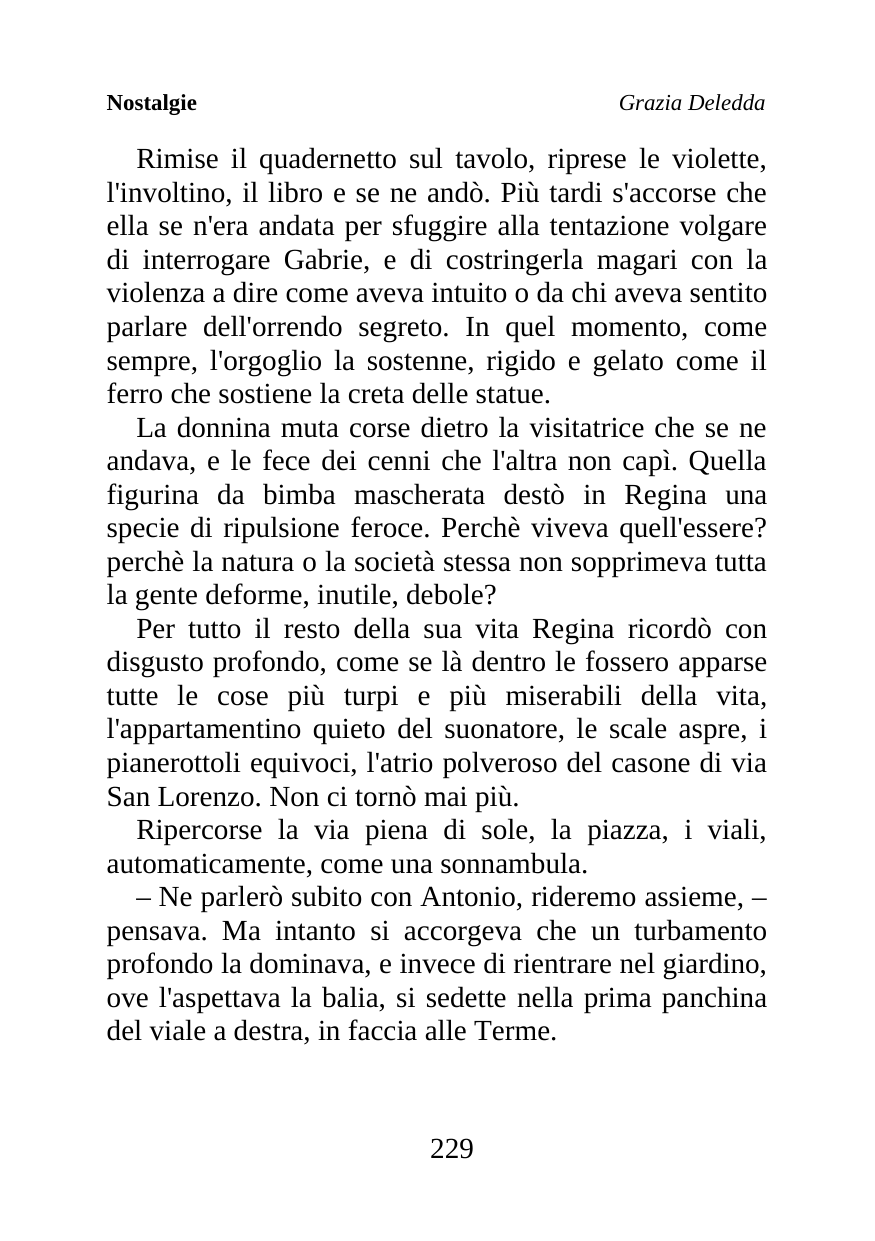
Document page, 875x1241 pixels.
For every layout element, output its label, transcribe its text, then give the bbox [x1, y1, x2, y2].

text – Ne parlerò subito con Antonio, rideremo assieme, – pensava. Ma intanto si accorgeva che un turbamento profondo la dominava, e invece di rientrare nel giardino, ove l'aspettava la balia, si sedette nella prima panchina del viale a destra, in faccia alle Terme. [106, 879, 768, 1047]
text La donnina muta corse dietro la visitatrice che se ne andava, e le fece dei cenni che l'altra non capì. Quella figurina da bimba mascherata destò in Regina una specie di ripulsione feroce. Perchè viveva quell'essere? perchè la natura o la società stessa non sopprimeva tutta la gente deforme, inutile, debole? [106, 410, 768, 611]
text Ripercorse la via piena di sole, la piazza, i viali, automaticamente, come una sonnambula. [106, 812, 768, 879]
text Rimise il quadernetto sul tavolo, riprese le violette, l'involtino, il libro e se ne andò. Più tardi s'accorse che ella se n'era andata per sfuggire alla tentazione volgare di interrogare Gabrie, e di costringerla magari con la violenza a dire come aveva intuito o da chi aveva sentito parlare dell'orrendo segreto. In quel momento, come sempre, l'orgoglio la sostenne, rigido e gelato come il ferro che sostiene la creta delle statue. [106, 141, 768, 410]
text Per tutto il resto della sua vita Regina ricordò con disgusto profondo, come se là dentro le fossero apparse tutte le cose più turpi e più miserabili della vita, l'appartamentino quieto del suonatore, le scale aspre, i pianerottoli equivoci, l'atrio polveroso del casone di via San Lorenzo. Non ci tornò mai più. [106, 611, 768, 812]
